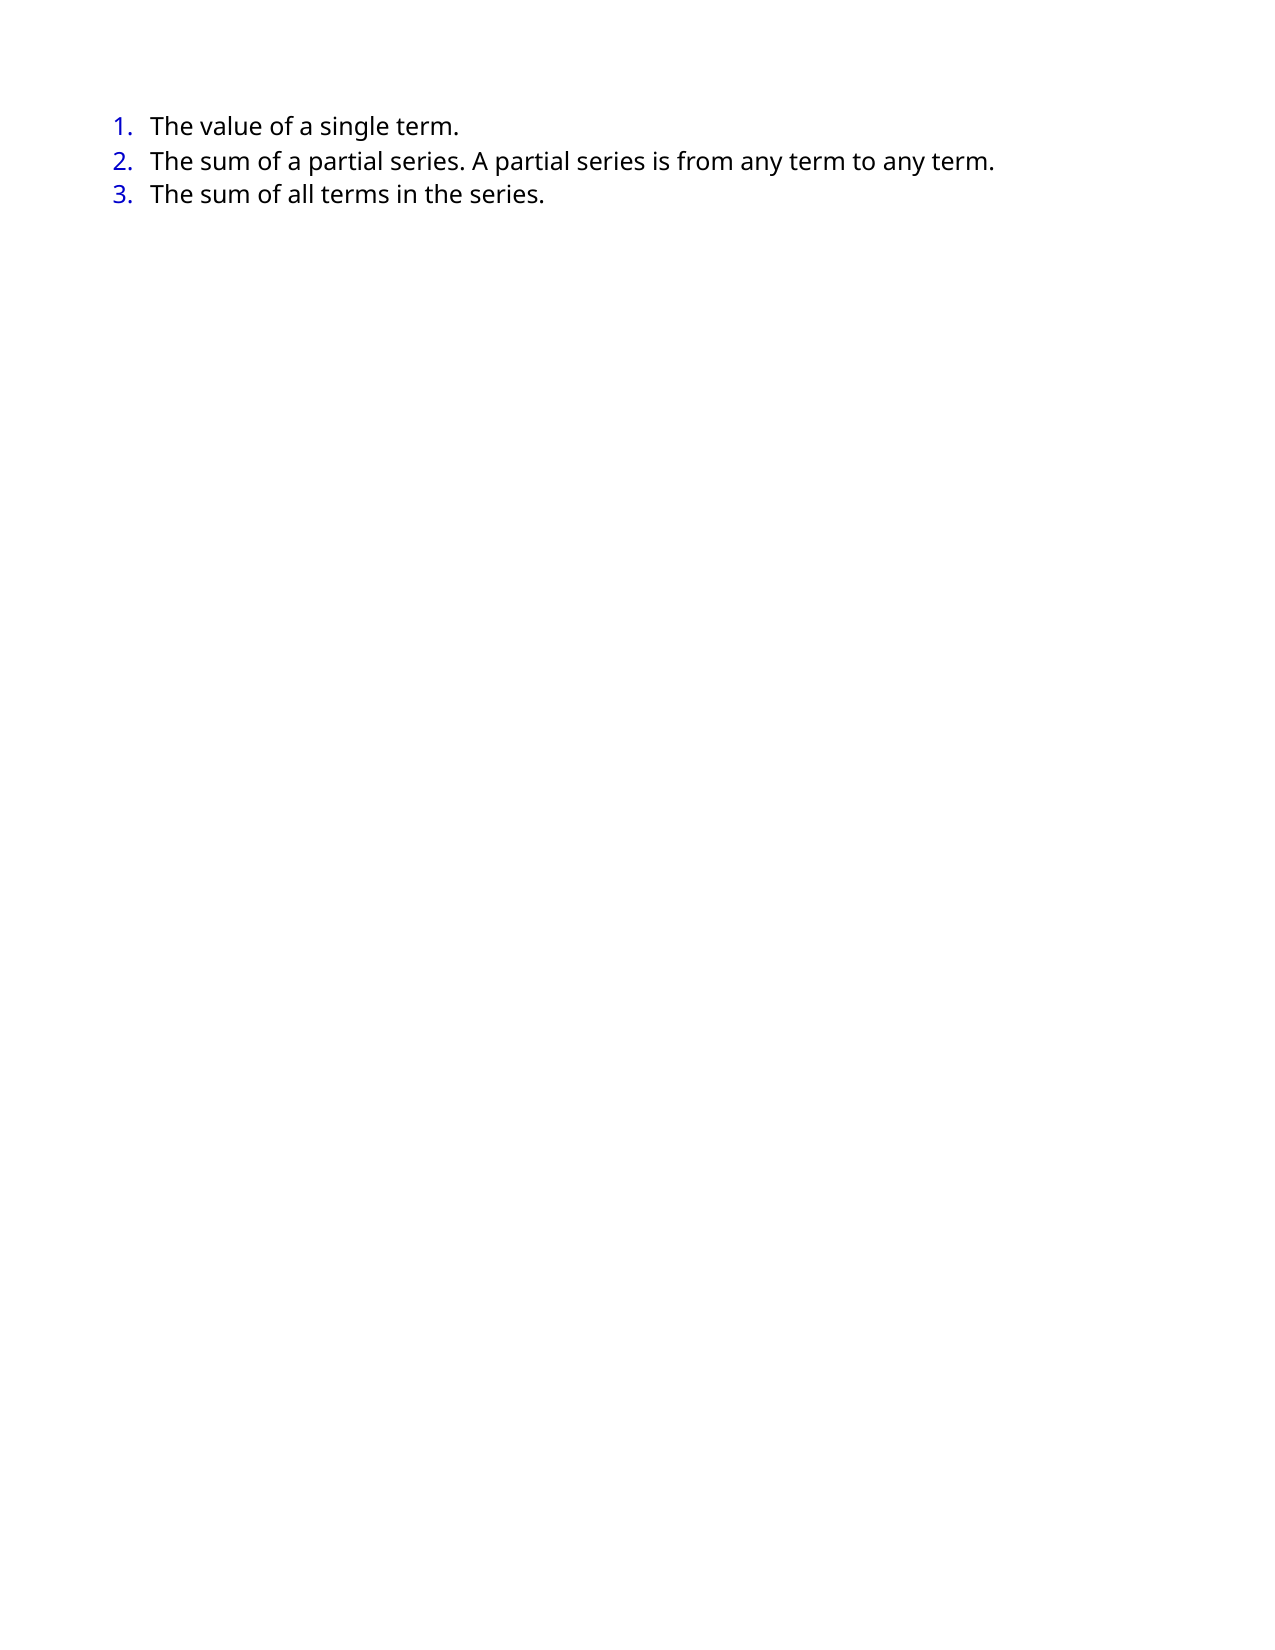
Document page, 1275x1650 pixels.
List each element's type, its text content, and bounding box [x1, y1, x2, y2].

list The value of a single term. [112, 109, 1200, 143]
list The sum of all terms in the series. [112, 177, 1200, 211]
list The sum of a partial series. A partial series is from any term to any term. [112, 143, 1200, 177]
